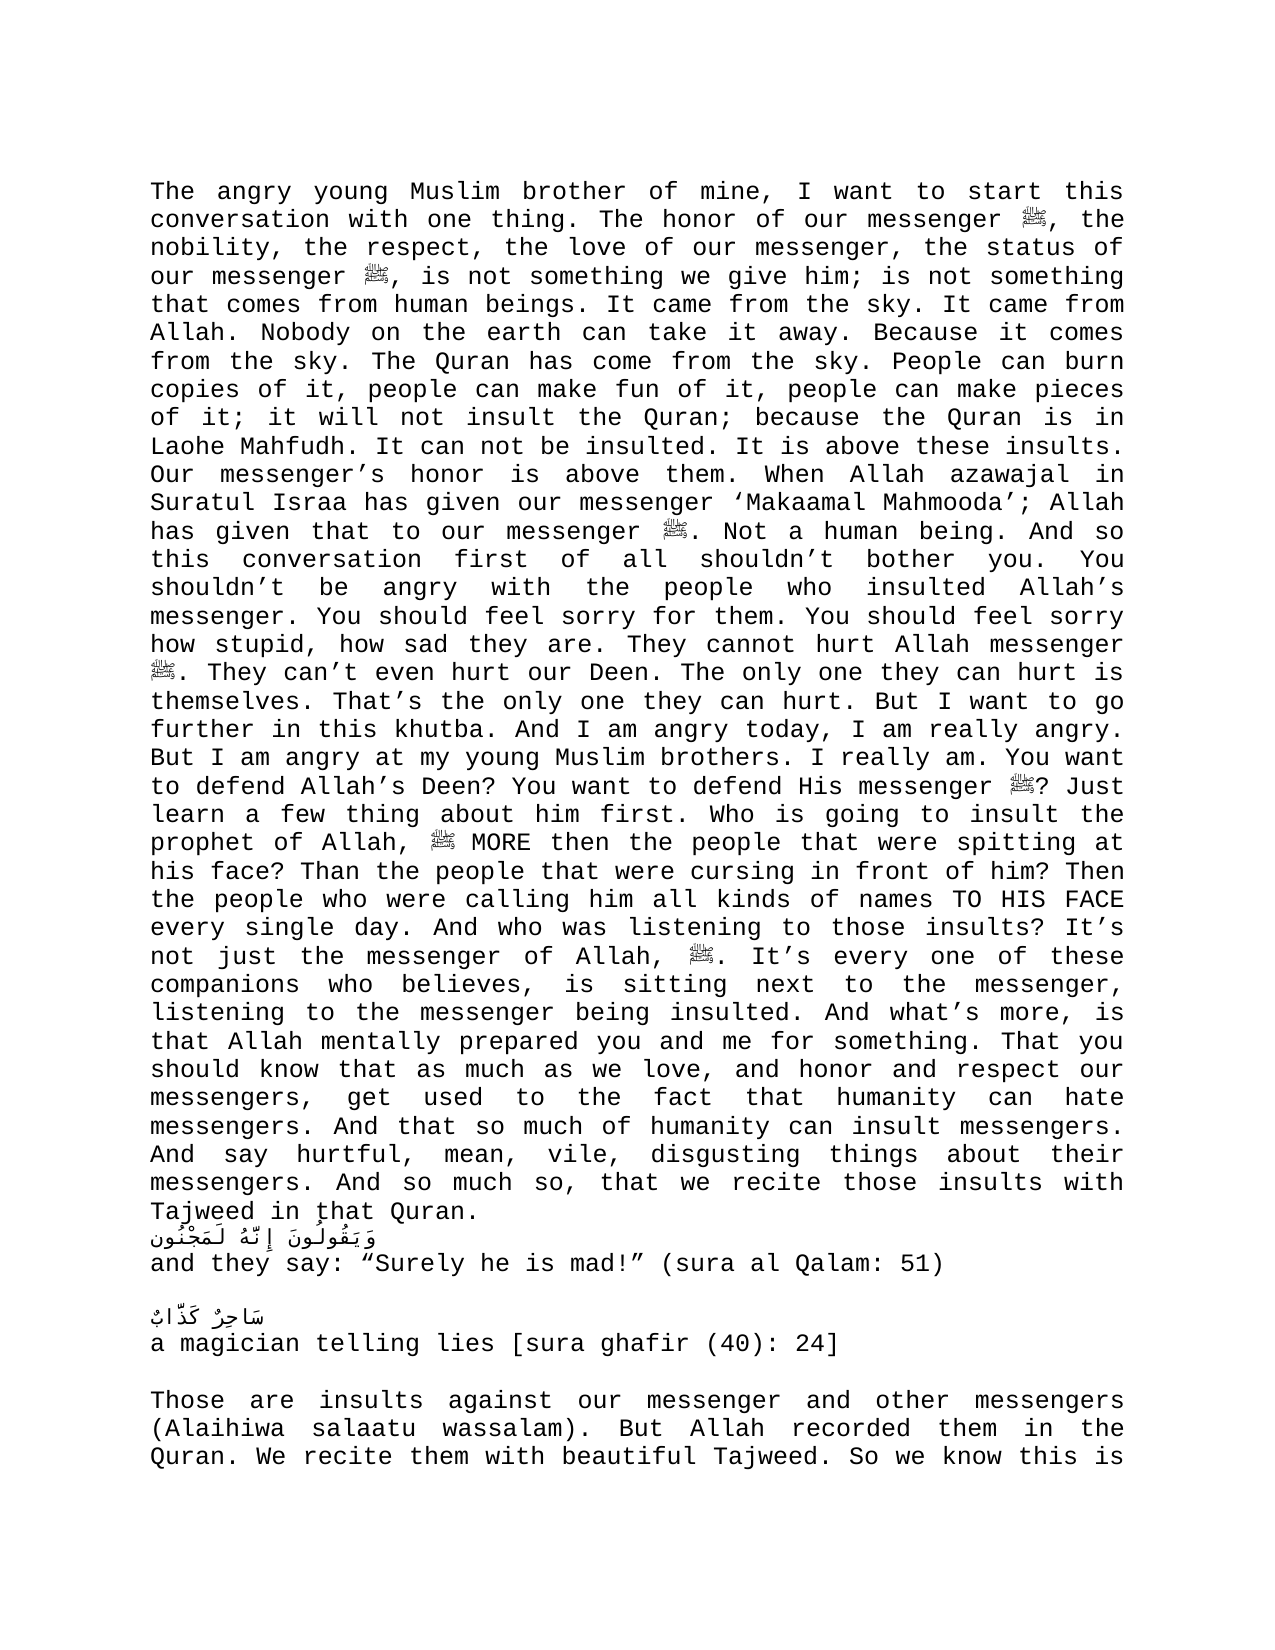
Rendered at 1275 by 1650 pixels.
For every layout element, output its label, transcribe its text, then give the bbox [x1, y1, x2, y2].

text and they say: “Surely he is mad!” (sura al Qalam: 51) [150, 1250, 1125, 1279]
text a magician telling lies [sura ghafir (40): 24] [150, 1331, 1125, 1359]
text وَيَقُولُونَ إِنَّهُ لَمَجْنُون [150, 1227, 1125, 1250]
text Those are insults against our messenger and other messengers (Alaihiwa salaatu wassalam). But Allah recorded them in the Quran. We recite them with beautiful Tajweed. So we know this is [150, 1387, 1125, 1472]
text The angry young Muslim brother of mine, I want to start this conversation with one thing. The honor of our messenger ﷺ, the nobility, the respect, the love of our messenger, the status of our messenger ﷺ, is not something we give him; is not something that comes from human beings. It came from the sky. It came from Allah. Nobody on the earth can take it away. Because it comes from the sky. The Quran has come from the sky. People can burn copies of it, people can make fun of it, people can make pieces of it; it will not insult the Quran; because the Quran is in Laohe Mahfudh. It can not be insulted. It is above these insults. Our messenger’s honor is above them. When Allah azawajal in Suratul Israa has given our messenger ‘Makaamal Mahmooda’; Allah has given that to our messenger ﷺ. Not a human being. And so this conversation first of all shouldn’t bother you. You shouldn’t be angry with the people who insulted Allah’s messenger. You should feel sorry for them. You should feel sorry how stupid, how sad they are. They cannot hurt Allah messenger ﷺ. They can’t even hurt our Deen. The only one they can hurt is themselves. That’s the only one they can hurt. But I want to go further in this khutba. And I am angry today, I am really angry. But I am angry at my young Muslim brothers. I really am. You want to defend Allah’s Deen? You want to defend His messenger ﷺ? Just learn a few thing about him first. Who is going to insult the prophet of Allah, ﷺ MORE then the people that were spitting at his face? Than the people that were cursing in front of him? Then the people who were calling him all kinds of names TO HIS FACE every single day. And who was listening to those insults? It’s not just the messenger of Allah, ﷺ. It’s every one of these companions who believes, is sitting next to the messenger, listening to the messenger being insulted. And what’s more, is that Allah mentally prepared you and me for something. That you should know that as much as we love, and honor and respect our messengers, get used to the fact that humanity can hate messengers. And that so much of humanity can insult messengers. And say hurtful, mean, vile, disgusting things about their messengers. And so much so, that we recite those insults with Tajweed in that Quran. [150, 178, 1125, 1227]
text سَاحِرٌ كَذَّابٌ [150, 1307, 1125, 1331]
